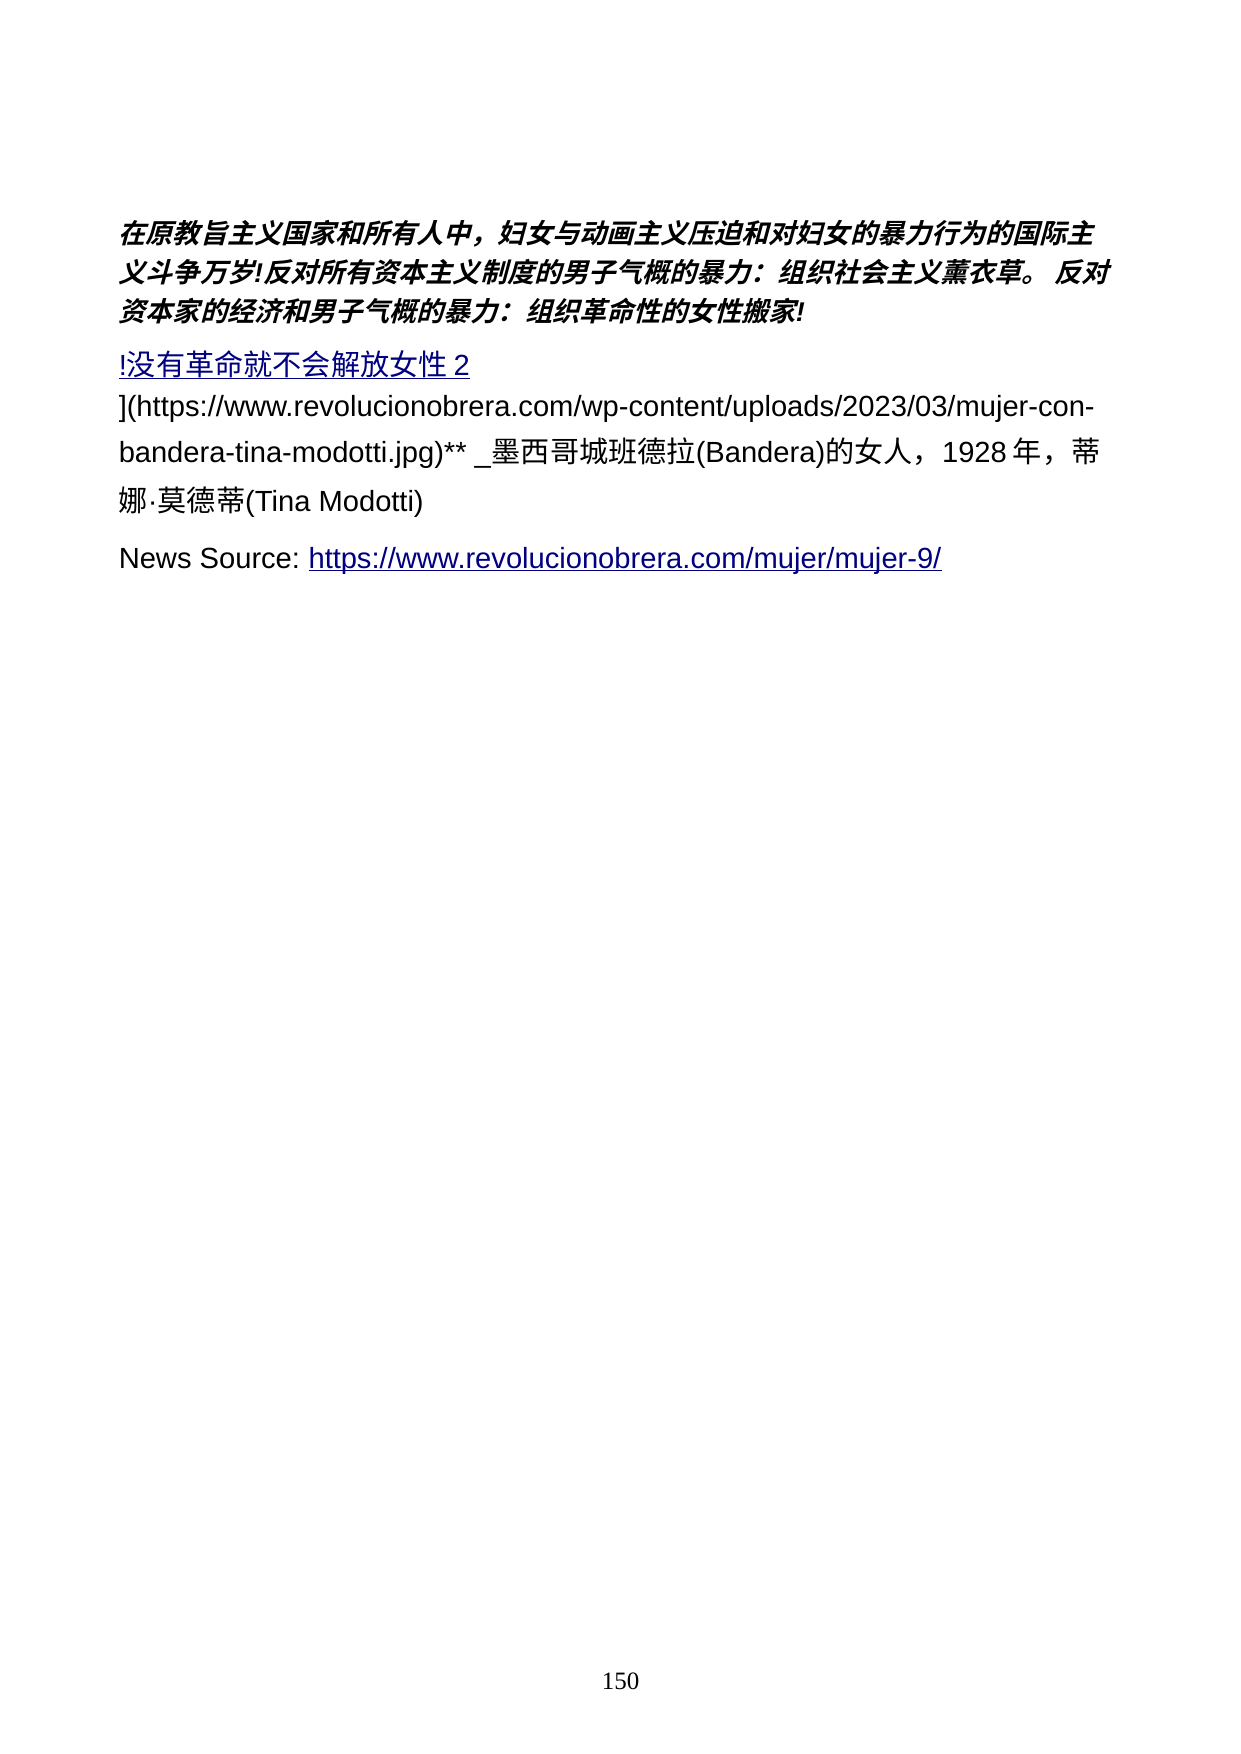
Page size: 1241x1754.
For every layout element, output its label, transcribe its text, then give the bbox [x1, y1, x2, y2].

text !没有革命就不会解放女性2 ](https://www.revolucionobrera.com/wp-content/uploads/2023/03/mujer-con-bandera-tina-modotti.jpg)** _墨西哥城班德拉(Bandera)的女人，1928年，蒂娜·莫德蒂(Tina Modotti) [118, 342, 1122, 520]
text News Source: https://www.revolucionobrera.com/mujer/mujer-9/ [118, 541, 1122, 574]
subtitle 在原教旨主义国家和所有人中，妇女与动画主义压迫和对妇女的暴力行为的国际主义斗争万岁!反对所有资本主义制度的男子气概的暴力：组织社会主义薰衣草。 反对资本家的经济和男子气概的暴力：组织革命性的女性搬家! [118, 212, 1122, 329]
